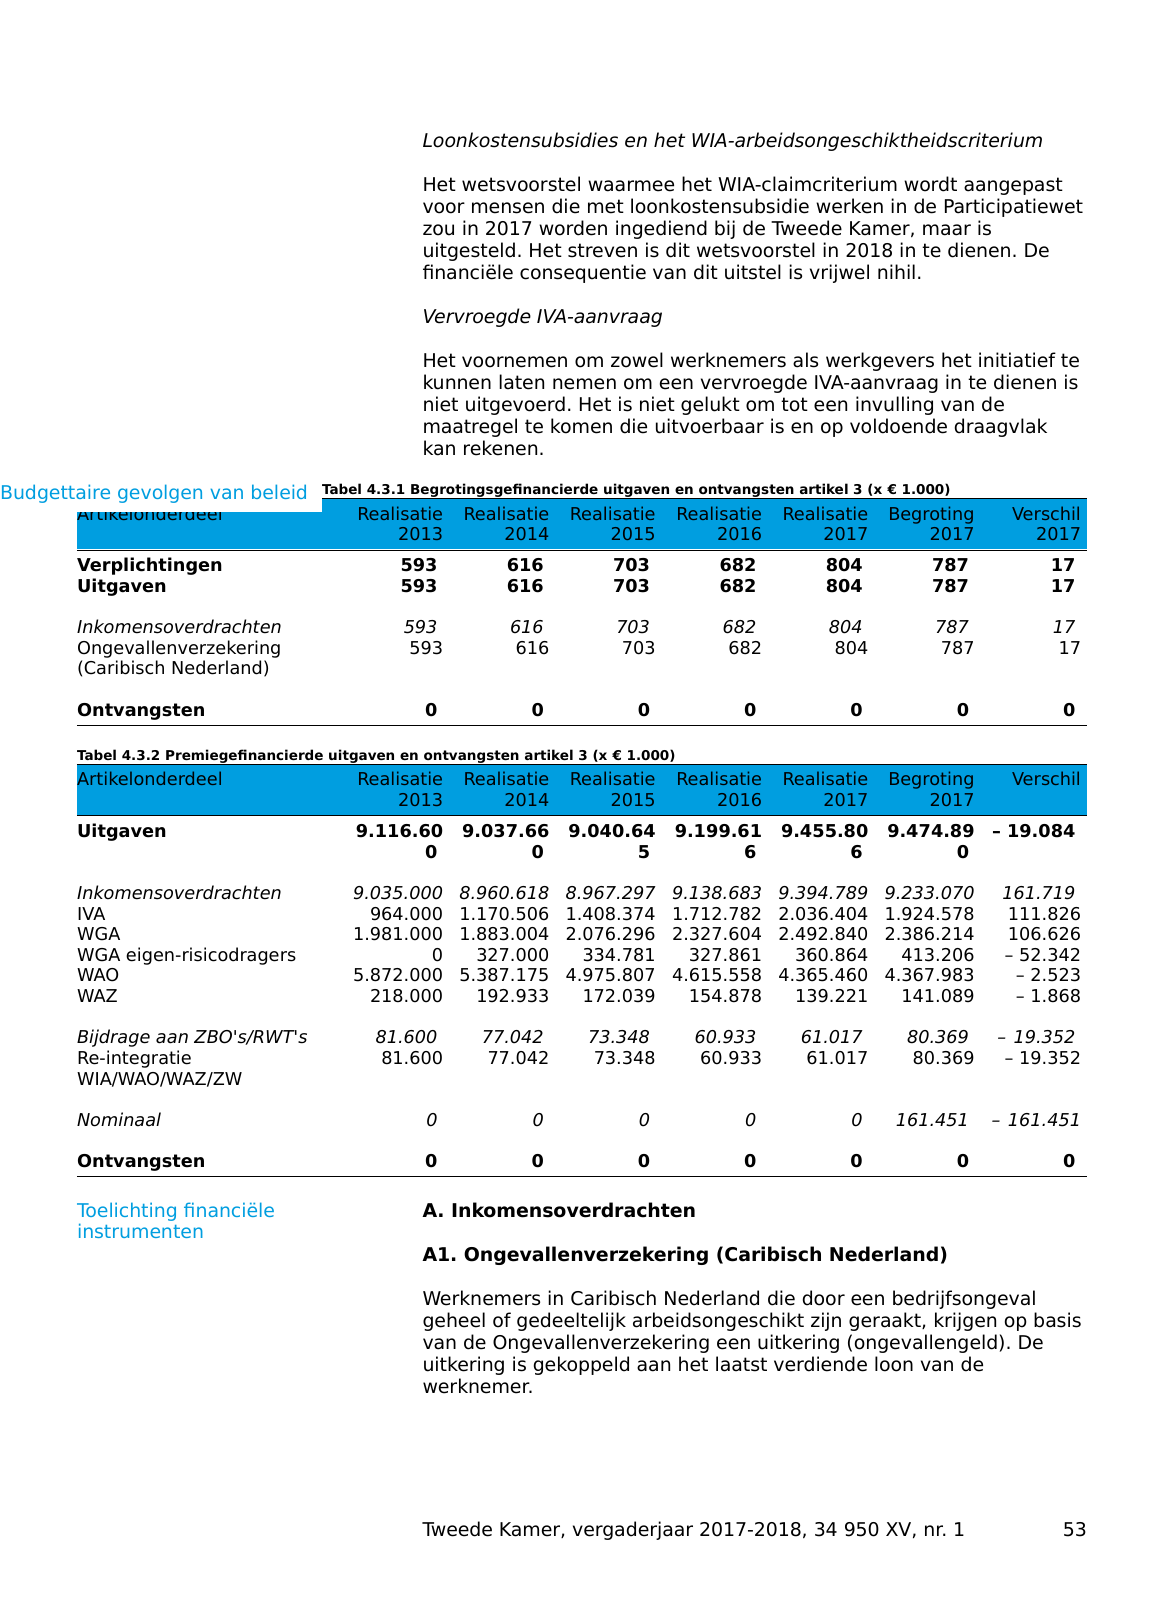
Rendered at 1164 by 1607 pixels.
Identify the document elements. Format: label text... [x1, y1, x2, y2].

table_cell Artikelonderdeel [77, 765, 342, 815]
table_cell Verschil 2017 [980, 499, 1087, 549]
text Het voornemen om zowel werknemers als werkgevers het initiatief te kunnen laten nemen om een vervroegde IVA-aanvraag in te dienen is niet uitgevoerd. Het is niet gelukt om tot een invulling van de maatregel te komen die uitvoerbaar is en op voldoende draagvlak kan rekenen. [422, 350, 1087, 460]
table_cell [874, 1007, 980, 1027]
table_cell Ontvangsten [77, 1151, 342, 1176]
table_cell [449, 596, 555, 617]
table_cell 106.626 [980, 924, 1087, 945]
table_cell IVA [77, 904, 342, 924]
text Toelichting financiële instrumenten [77, 1199, 399, 1243]
table_cell 17 [980, 576, 1087, 596]
table_cell 192.933 [449, 986, 555, 1007]
table_cell [768, 862, 874, 883]
table_cell 60.933 [661, 1048, 768, 1089]
table_cell 804 [768, 638, 874, 679]
table_cell 616 [449, 551, 555, 576]
table_cell 593 [343, 638, 449, 679]
table_cell [77, 1130, 342, 1151]
table_cell 1.712.782 [661, 904, 768, 924]
table_cell [343, 679, 449, 699]
table_cell [343, 596, 449, 617]
table_cell [77, 1089, 342, 1110]
table_cell 787 [874, 617, 980, 638]
table_cell 61.017 [768, 1027, 874, 1048]
table_cell 9.035.000 [343, 883, 449, 903]
table_cell [343, 1130, 449, 1151]
table_cell WAZ [77, 986, 342, 1007]
table_cell 327.861 [661, 945, 768, 965]
table_cell 682 [661, 576, 768, 596]
table_cell 787 [874, 576, 980, 596]
table_cell 8.960.618 [449, 883, 555, 903]
table_cell Realisatie 2013 [343, 765, 449, 815]
subtitle A1. Ongevallenverzekering (Caribisch Nederland) [422, 1244, 1087, 1266]
table_cell Begroting 2017 [874, 765, 980, 815]
table_cell [555, 862, 661, 883]
table_cell [555, 1007, 661, 1027]
subtitle Vervroegde IVA-aanvraag [422, 306, 1087, 328]
table_cell 4.975.807 [555, 965, 661, 986]
table_cell [77, 862, 342, 883]
table_cell 804 [768, 617, 874, 638]
table_cell 141.089 [874, 986, 980, 1007]
table_cell 682 [661, 638, 768, 679]
table_cell 0 [555, 1110, 661, 1130]
table_cell 0 [449, 1151, 555, 1176]
table_cell 616 [449, 638, 555, 679]
table_cell 703 [555, 576, 661, 596]
table_cell [874, 862, 980, 883]
table_cell [768, 1007, 874, 1027]
table_cell 0 [449, 1110, 555, 1130]
table_cell [555, 596, 661, 617]
table_cell [449, 1089, 555, 1110]
table_cell 2.327.604 [661, 924, 768, 945]
text Het wetsvoorstel waarmee het WIA-claimcriterium wordt aangepast voor mensen die met loonkostensubsidie werken in de Participatiewet zou in 2017 worden ingediend bij de Tweede Kamer, maar is uitgesteld. Het streven is dit wetsvoorstel in 2018 in te dienen. De financiële consequentie van dit uitstel is vrijwel nihil. [422, 174, 1087, 284]
table_cell [661, 1007, 768, 1027]
table_cell 682 [661, 551, 768, 576]
table_cell 787 [874, 638, 980, 679]
table_cell [661, 679, 768, 699]
table_cell WGA [77, 924, 342, 945]
table_cell [980, 1130, 1087, 1151]
table_cell 1.883.004 [449, 924, 555, 945]
table_cell [555, 1089, 661, 1110]
table_cell [874, 679, 980, 699]
table_cell 9.233.070 [874, 883, 980, 903]
table_cell 804 [768, 576, 874, 596]
table_cell 77.042 [449, 1027, 555, 1048]
table_cell Artikelonderdeel [77, 499, 342, 549]
table_cell [77, 679, 342, 699]
subtitle Loonkostensubsidies en het WIA-arbeidsongeschiktheidscriterium [422, 130, 1087, 152]
table_cell Re-integratie WIA/WAO/WAZ/ZW [77, 1048, 342, 1089]
table_cell – 52.342 [980, 945, 1087, 965]
table_cell 964.000 [343, 904, 449, 924]
table_cell 616 [449, 617, 555, 638]
table_cell 61.017 [768, 1048, 874, 1089]
table_cell [661, 596, 768, 617]
table_cell WAO [77, 965, 342, 986]
table_cell 9.199.616 [661, 816, 768, 862]
table_cell [768, 679, 874, 699]
table_cell Inkomensoverdrachten [77, 617, 342, 638]
table_cell 0 [343, 700, 449, 725]
table_cell 4.615.558 [661, 965, 768, 986]
table_cell 360.864 [768, 945, 874, 965]
table_header Tabel 4.3.1 Begrotingsgefinancierde uitgaven en ontvangsten artikel 3 (x € 1.000) [0, 482, 1087, 512]
table_cell Realisatie 2017 [768, 765, 874, 815]
table_cell 5.872.000 [343, 965, 449, 986]
table_cell Ongevallenverzekering (Caribisch Nederland) [77, 638, 342, 679]
table_cell 9.037.660 [449, 816, 555, 862]
table_cell Verplichtingen [77, 551, 342, 576]
table_cell Verschil [980, 765, 1087, 815]
subtitle A. Inkomensoverdrachten [422, 1199, 1087, 1221]
table_cell 9.040.645 [555, 816, 661, 862]
table_cell [555, 1130, 661, 1151]
table_cell Nominaal [77, 1110, 342, 1130]
table_cell 4.367.983 [874, 965, 980, 986]
table_cell Begroting 2017 [874, 499, 980, 549]
table_cell [77, 1007, 342, 1027]
table_cell 9.116.600 [343, 816, 449, 862]
table_cell – 2.523 [980, 965, 1087, 986]
table_cell 161.719 [980, 883, 1087, 903]
table_cell 139.221 [768, 986, 874, 1007]
table_cell 0 [555, 1151, 661, 1176]
table_cell [980, 1007, 1087, 1027]
table_cell 73.348 [555, 1048, 661, 1089]
table_cell 17 [980, 638, 1087, 679]
table_cell 60.933 [661, 1027, 768, 1048]
table_cell 154.878 [661, 986, 768, 1007]
table_cell 1.408.374 [555, 904, 661, 924]
table_cell Realisatie 2015 [555, 499, 661, 549]
table_cell 334.781 [555, 945, 661, 965]
table_cell Realisatie 2016 [661, 765, 768, 815]
table_cell 2.492.840 [768, 924, 874, 945]
table_cell Realisatie 2015 [555, 765, 661, 815]
table_cell 1.170.506 [449, 904, 555, 924]
table_cell [449, 862, 555, 883]
table_cell 0 [343, 1110, 449, 1130]
table_cell – 1.868 [980, 986, 1087, 1007]
table_cell – 19.352 [980, 1048, 1087, 1089]
table_cell 218.000 [343, 986, 449, 1007]
table_cell 0 [661, 1110, 768, 1130]
table_cell 80.369 [874, 1027, 980, 1048]
table_cell Realisatie 2014 [449, 499, 555, 549]
table_cell [449, 679, 555, 699]
table_cell 703 [555, 638, 661, 679]
table_cell 682 [661, 617, 768, 638]
text Werknemers in Caribisch Nederland die door een bedrijfsongeval geheel of gedeeltelijk arbeidsongeschikt zijn geraakt, krijgen op basis van de Ongevallenverzekering een uitkering (ongevallengeld). De uitkering is gekoppeld aan het laatst verdiende loon van de werknemer. [422, 1288, 1087, 1398]
table_cell 0 [343, 1151, 449, 1176]
table_cell [980, 1089, 1087, 1110]
table_cell 593 [343, 576, 449, 596]
table_cell [661, 1130, 768, 1151]
table_cell – 161.451 [980, 1110, 1087, 1130]
table_cell [874, 596, 980, 617]
table_cell [449, 1007, 555, 1027]
table_cell 0 [661, 1151, 768, 1176]
table_cell 2.036.404 [768, 904, 874, 924]
table_cell [343, 1007, 449, 1027]
table_cell 8.967.297 [555, 883, 661, 903]
table_cell 0 [768, 700, 874, 725]
table_cell [555, 679, 661, 699]
table_cell 81.600 [343, 1048, 449, 1089]
table_cell 17 [980, 551, 1087, 576]
table_cell 111.826 [980, 904, 1087, 924]
table_cell 0 [343, 945, 449, 965]
table_cell 9.394.789 [768, 883, 874, 903]
table_cell 4.365.460 [768, 965, 874, 986]
table_cell [343, 862, 449, 883]
table_cell 0 [555, 700, 661, 725]
table_cell [343, 1089, 449, 1110]
table_cell 413.206 [874, 945, 980, 965]
table_cell 0 [874, 1151, 980, 1176]
table_cell 0 [661, 700, 768, 725]
table_cell Inkomensoverdrachten [77, 883, 342, 903]
table_cell Uitgaven [77, 576, 342, 596]
table_cell 77.042 [449, 1048, 555, 1089]
table_cell [661, 862, 768, 883]
table_cell Realisatie 2016 [661, 499, 768, 549]
table_cell Ontvangsten [77, 700, 342, 725]
table_cell 0 [980, 700, 1087, 725]
table_cell [980, 596, 1087, 617]
table_header Tabel 4.3.2 Premiegefinancierde uitgaven en ontvangsten artikel 3 (x € 1.000) [77, 748, 1087, 763]
table_cell [768, 1089, 874, 1110]
table_cell Realisatie 2013 [343, 499, 449, 549]
table_cell 0 [449, 700, 555, 725]
table_cell 73.348 [555, 1027, 661, 1048]
table_cell 2.386.214 [874, 924, 980, 945]
table_cell 327.000 [449, 945, 555, 965]
table_cell 0 [874, 700, 980, 725]
table_cell 703 [555, 551, 661, 576]
table_cell [874, 1089, 980, 1110]
table_cell 9.138.683 [661, 883, 768, 903]
table_cell 616 [449, 576, 555, 596]
table_cell Realisatie 2014 [449, 765, 555, 815]
table_cell 1.924.578 [874, 904, 980, 924]
table_cell [874, 1130, 980, 1151]
table_cell 804 [768, 551, 874, 576]
table_cell 1.981.000 [343, 924, 449, 945]
table_cell [449, 1130, 555, 1151]
table_cell Realisatie 2017 [768, 499, 874, 549]
table_cell [768, 1130, 874, 1151]
table_cell 81.600 [343, 1027, 449, 1048]
table_cell – 19.084 [980, 816, 1087, 862]
table_cell 172.039 [555, 986, 661, 1007]
table_cell [980, 862, 1087, 883]
table_cell [980, 679, 1087, 699]
table_cell 5.387.175 [449, 965, 555, 986]
table_cell 0 [768, 1110, 874, 1130]
table_cell Bijdrage aan ZBO's/RWT's [77, 1027, 342, 1048]
table_cell [768, 596, 874, 617]
table_cell WGA eigen-risicodragers [77, 945, 342, 965]
table_cell 593 [343, 551, 449, 576]
table_cell 17 [980, 617, 1087, 638]
table_cell [77, 596, 342, 617]
table_cell 9.474.890 [874, 816, 980, 862]
table_cell 80.369 [874, 1048, 980, 1089]
table_cell 161.451 [874, 1110, 980, 1130]
table_cell 0 [980, 1151, 1087, 1176]
table_cell 593 [343, 617, 449, 638]
table_cell [661, 1089, 768, 1110]
table_cell 9.455.806 [768, 816, 874, 862]
table_cell Uitgaven [77, 816, 342, 862]
table_cell – 19.352 [980, 1027, 1087, 1048]
table_cell 703 [555, 617, 661, 638]
table_cell 2.076.296 [555, 924, 661, 945]
table_cell 787 [874, 551, 980, 576]
table_cell 0 [768, 1151, 874, 1176]
